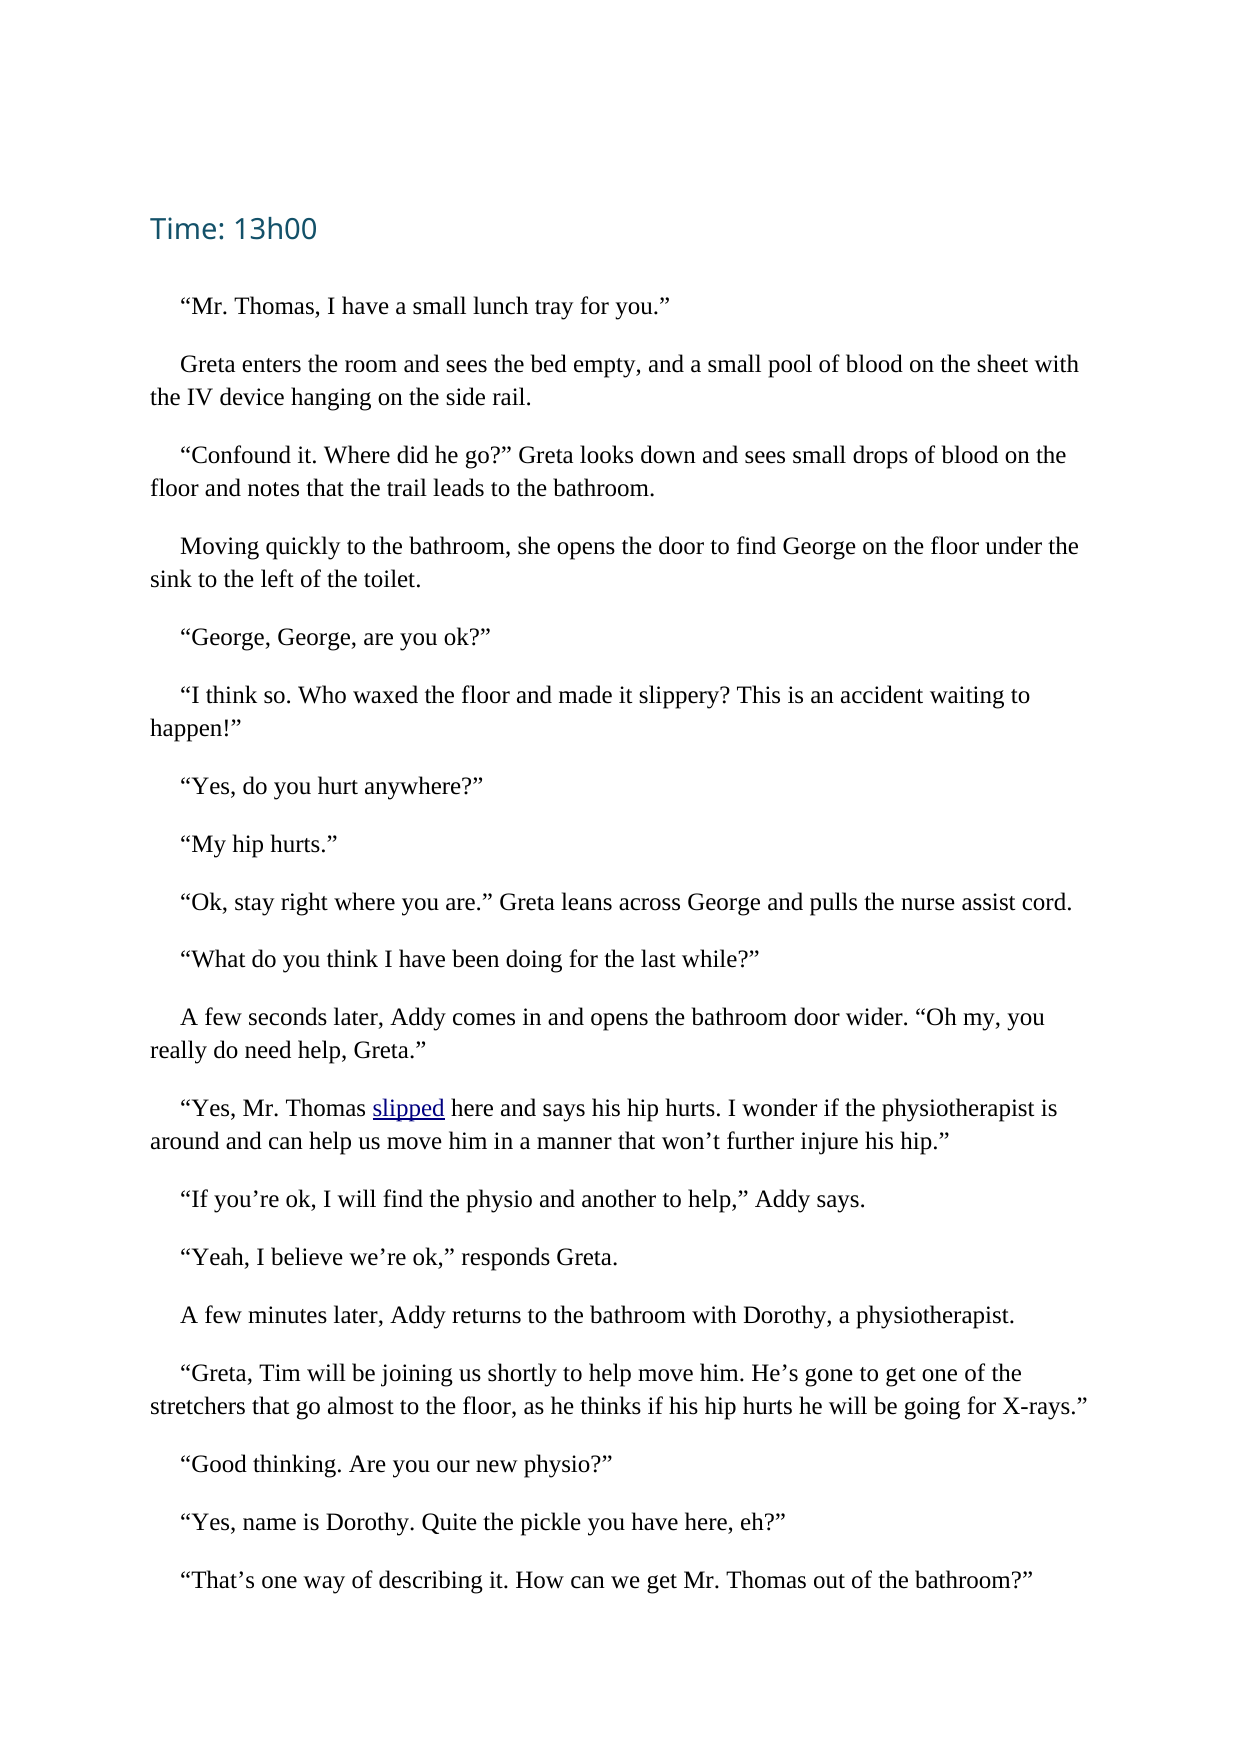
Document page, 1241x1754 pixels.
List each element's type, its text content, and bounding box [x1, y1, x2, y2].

text “Yes, do you hurt anywhere?” [150, 771, 1090, 799]
subtitle Time: 13h00 [150, 208, 1090, 248]
text Moving quickly to the bathroom, she opens the door to find George on the floor under the sink to the left of the toilet. [150, 531, 1090, 593]
text “Good thinking. Are you our new physio?” [150, 1449, 1090, 1478]
text A few seconds later, Addy comes in and opens the bathroom door wider. “Oh my, you really do need help, Greta.” [150, 1002, 1090, 1064]
text “Yeah, I believe we’re ok,” responds Greta. [150, 1242, 1090, 1271]
text “Yes, Mr. Thomas slipped here and says his hip hurts. I wonder if the physiotherapist is around and can help us move him in a manner that won’t further injure his hip.” [150, 1093, 1090, 1155]
text “Confound it. Where did he go?” Greta looks down and sees small drops of blood on the floor and notes that the trail leads to the bathroom. [150, 440, 1090, 502]
text “I think so. Who waxed the floor and made it slippery? This is an accident waiting to happen!” [150, 680, 1090, 742]
text “Yes, name is Dorothy. Quite the pickle you have here, eh?” [150, 1507, 1090, 1536]
text “Ok, stay right where you are.” Greta leans across George and pulls the nurse assist cord. [150, 887, 1090, 915]
text “Greta, Tim will be joining us shortly to help move him. He’s gone to get one of the stretchers that go almost to the floor, as he thinks if his hip hurts he will be going for X-rays.” [150, 1358, 1090, 1420]
text “Mr. Thomas, I have a small lunch tray for you.” [150, 291, 1090, 320]
text “What do you think I have been doing for the last while?” [150, 944, 1090, 973]
text A few minutes later, Addy returns to the bathroom with Dorothy, a physiotherapist. [150, 1300, 1090, 1329]
text Greta enters the room and sees the bed empty, and a small pool of blood on the sheet with the IV device hanging on the side rail. [150, 349, 1090, 411]
text “My hip hurts.” [150, 829, 1090, 857]
text “If you’re ok, I will find the physio and another to help,” Addy says. [150, 1184, 1090, 1213]
text “George, George, are you ok?” [150, 622, 1090, 651]
text “That’s one way of describing it. How can we get Mr. Thomas out of the bathroom?” [150, 1565, 1090, 1594]
